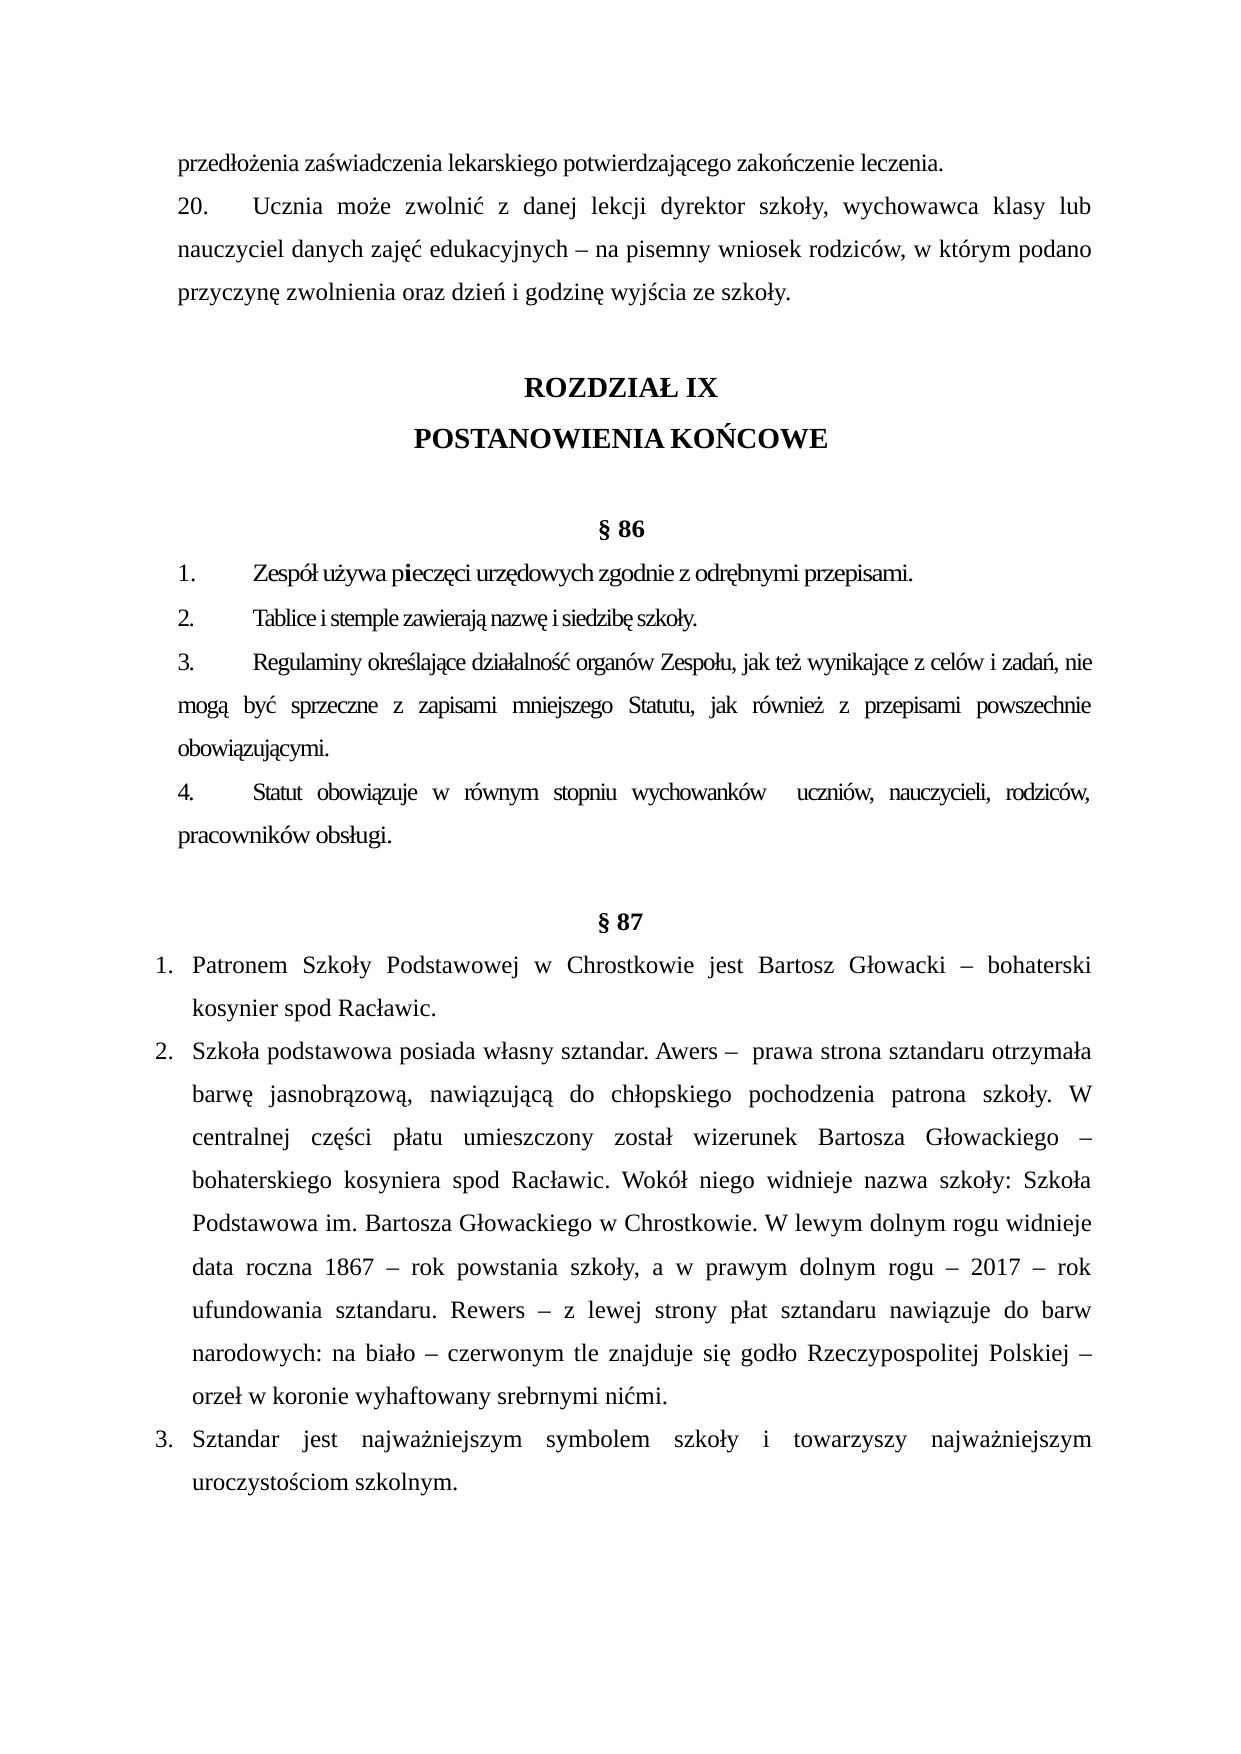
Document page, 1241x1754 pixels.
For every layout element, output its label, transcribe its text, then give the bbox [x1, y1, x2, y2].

list Patronem Szkoły Podstawowej w Chrostkowie jest Bartosz Głowacki – bohaterski kosynier spod Racławic. [155, 950, 1093, 1022]
list Regulaminy określające działalność organów Zespołu, jak też wynikające z celów i zadań, nie mogą być sprzeczne z zapisami mniejszego Statutu, jak również z przepisami powszechnie obowiązującymi. [177, 647, 1093, 762]
text ROZDZIAŁ IX [150, 371, 1093, 404]
list Statut obowiązuje w równym stopniu wychowanków uczniów, nauczycieli, rodziców, pracowników obsługi. [177, 777, 1093, 849]
text § 87 [148, 907, 1093, 935]
text § 86 [150, 514, 1093, 543]
list przedłożenia zaświadczenia lekarskiego potwierdzającego zakończenie leczenia. [177, 148, 1093, 176]
list Szkoła podstawowa posiada własny sztandar. Awers – prawa strona sztandaru otrzymała barwę jasnobrązową, nawiązującą do chłopskiego pochodzenia patrona szkoły. W centralnej części płatu umieszczony został wizerunek Bartosza Głowackiego – bohaterskiego kosyniera spod Racławic. Wokół niego widnieje nazwa szkoły: Szkoła Podstawowa im. Bartosza Głowackiego w Chrostkowie. W lewym dolnym rogu widnieje data roczna 1867 – rok powstania szkoły, a w prawym dolnym rogu – 2017 – rok ufundowania sztandaru. Rewers – z lewej strony płat sztandaru nawiązuje do barw narodowych: na biało – czerwonym tle znajduje się godło Rzeczypospolitej Polskiej – orzeł w koronie wyhaftowany srebrnymi nićmi. [155, 1036, 1093, 1410]
text POSTANOWIENIA KOŃCOWE [150, 421, 1093, 454]
list Sztandar jest najważniejszym symbolem szkoły i towarzyszy najważniejszym uroczystościom szkolnym. [155, 1424, 1093, 1496]
list Zespół używa pieczęci urzędowych zgodnie z odrębnymi przepisami. [177, 558, 1093, 587]
list Tablice i stemple zawierają nazwę i siedzibę szkoły. [177, 603, 1093, 631]
list Ucznia może zwolnić z danej lekcji dyrektor szkoły, wychowawca klasy lub nauczyciel danych zajęć edukacyjnych – na pisemny wniosek rodziców, w którym podano przyczynę zwolnienia oraz dzień i godzinę wyjścia ze szkoły. [177, 191, 1093, 306]
